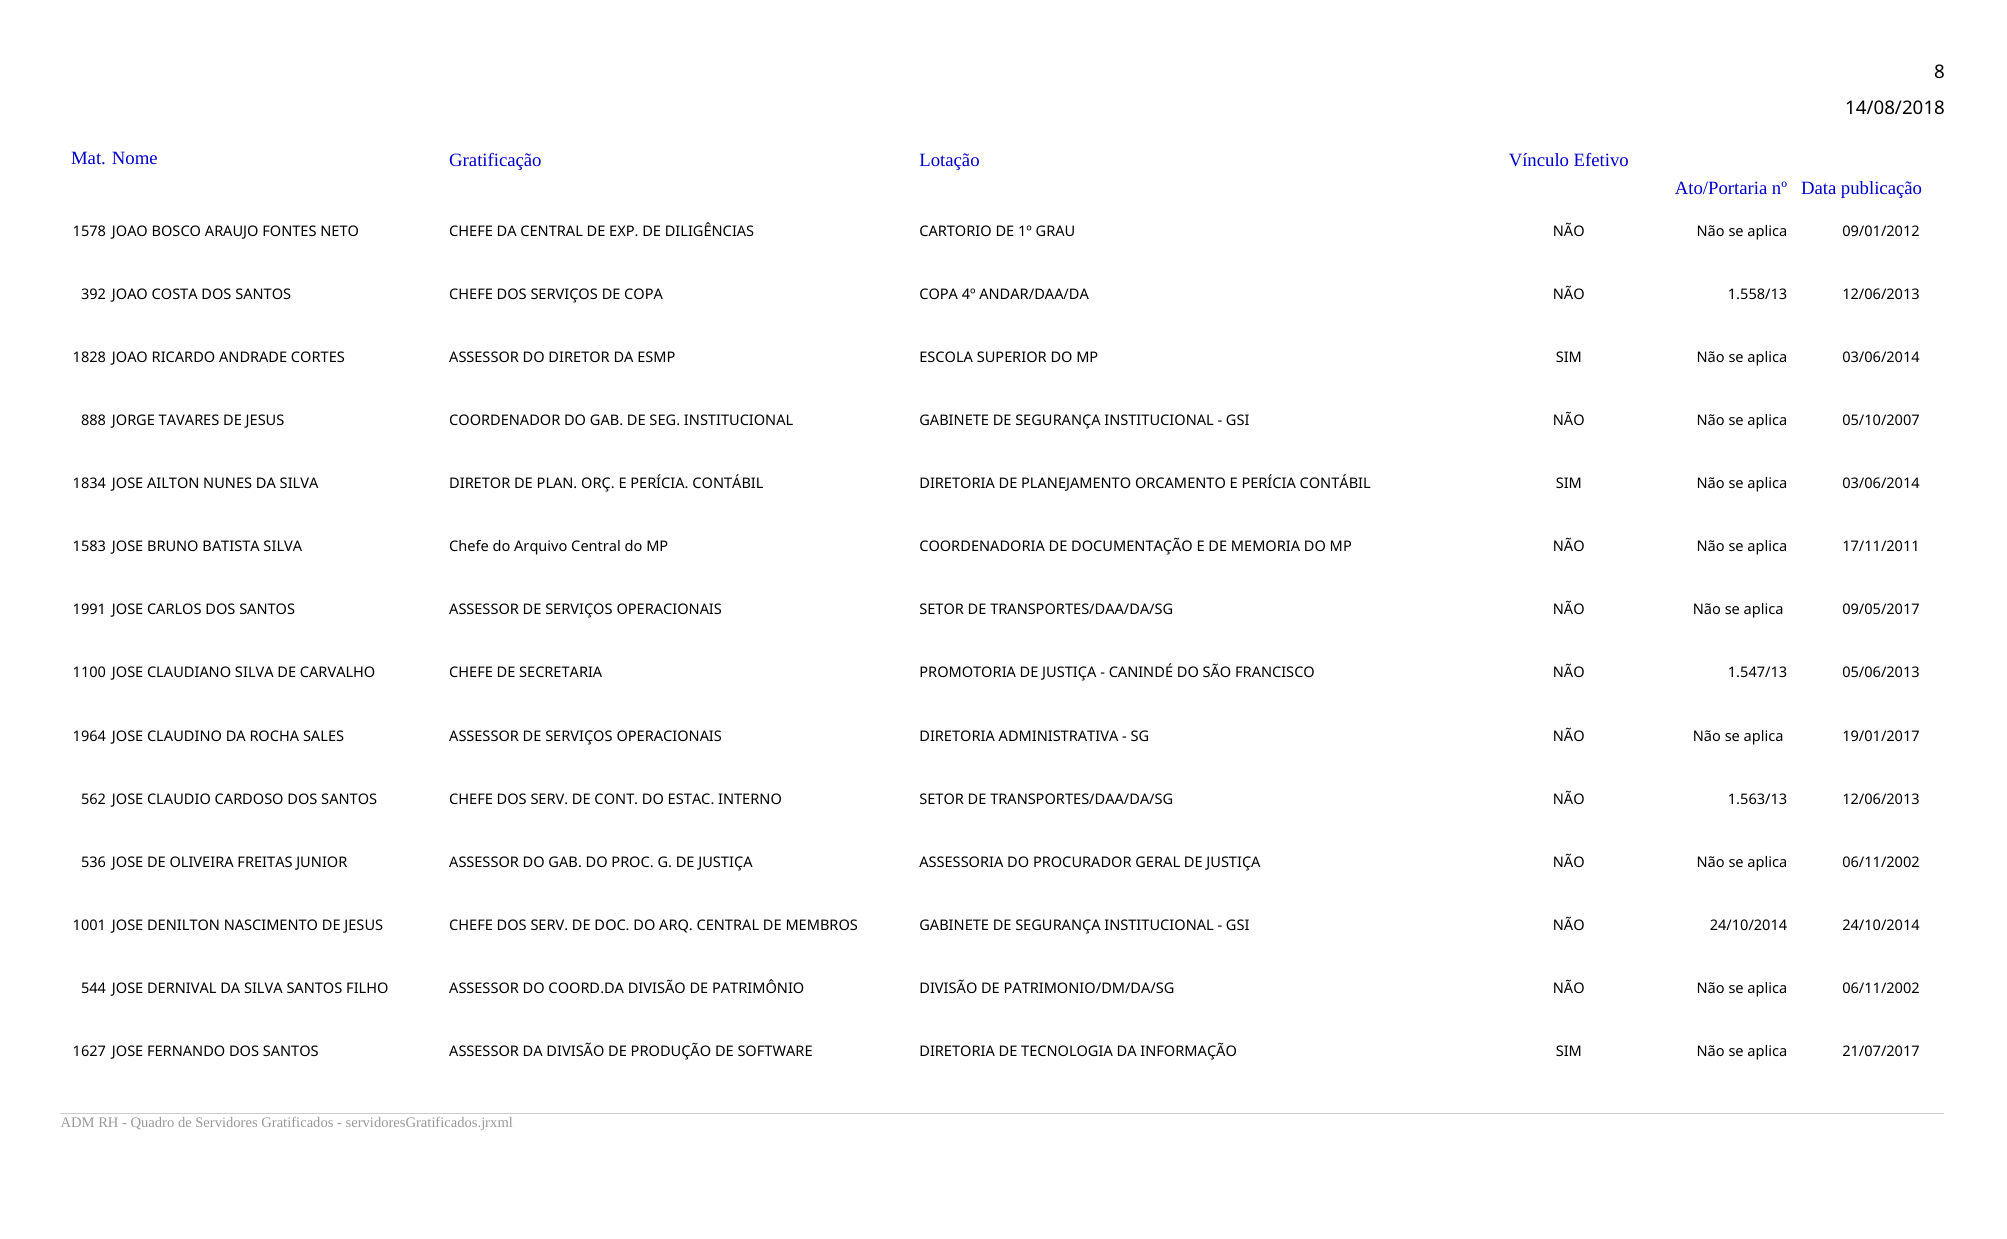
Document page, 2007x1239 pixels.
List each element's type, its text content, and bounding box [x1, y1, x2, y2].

table_cell [0, 662, 9, 691]
table_cell [910, 831, 919, 849]
table_cell [0, 326, 112, 344]
table_header [1650, 147, 1787, 177]
table_cell [1787, 852, 1792, 880]
table_cell GABINETE DE SEGURANÇA INSTITUCIONAL - GSI [919, 410, 1486, 470]
table_cell [1920, 284, 2007, 312]
table_cell [1642, 473, 1649, 501]
table_cell 1.558/13 [1650, 284, 1787, 312]
table_cell [910, 894, 919, 912]
table_cell [910, 704, 919, 722]
table_cell [0, 1113, 60, 1137]
table_cell [440, 284, 449, 312]
table_cell [44, 177, 106, 207]
table_cell DIRETORIA DE TECNOLOGIA DA INFORMAÇÃO [919, 1041, 1486, 1101]
table_cell [440, 565, 449, 578]
table_cell [910, 1083, 919, 1101]
table_cell [910, 662, 919, 691]
table_cell 1.547/13 [1650, 662, 1787, 691]
table_cell [440, 578, 449, 596]
table_cell [1642, 501, 2007, 515]
table_cell [440, 1041, 449, 1069]
table_cell [1787, 915, 1792, 943]
table_cell [1920, 852, 2007, 880]
table_cell [0, 599, 9, 628]
table_cell [0, 220, 9, 249]
table_cell [1486, 389, 2007, 407]
table_cell [1642, 789, 1649, 817]
table_cell [1486, 768, 2007, 786]
table_cell [0, 1083, 112, 1101]
table_cell [1642, 312, 2007, 326]
table_cell [1486, 691, 1495, 704]
table_cell 21/07/2017 [1793, 1041, 1919, 1069]
table_cell CHEFE DA CENTRAL DE EXP. DE DILIGÊNCIAS [449, 220, 910, 281]
table_cell [1920, 220, 2007, 249]
table_cell [0, 149, 44, 177]
table_cell [1920, 347, 2007, 375]
table_cell [910, 789, 919, 817]
table_cell [0, 452, 112, 470]
table_cell [0, 375, 112, 389]
table_header Mat. [44, 147, 106, 177]
table_cell JOSE DE OLIVEIRA FREITAS JUNIOR [112, 852, 440, 912]
table_cell [106, 852, 112, 880]
table_cell JOAO COSTA DOS SANTOS [112, 284, 440, 344]
table_cell NÃO [1495, 599, 1642, 641]
table_cell 1001 [9, 915, 106, 943]
table_cell Vínculo Efetivo [1495, 149, 1642, 178]
table_cell [910, 410, 919, 438]
table_cell ESCOLA SUPERIOR DO MP [919, 347, 1486, 407]
table_cell [910, 852, 919, 880]
table_cell 392 [9, 284, 106, 312]
table_cell [1486, 375, 1495, 389]
table_cell [1486, 915, 1495, 943]
table_cell [0, 473, 9, 501]
table_cell [1486, 249, 1495, 262]
table_cell SETOR DE TRANSPORTES/DAA/DA/SG [919, 789, 1486, 849]
table_cell NÃO [1495, 915, 1642, 957]
table_cell [0, 515, 112, 533]
table_cell [910, 915, 919, 943]
table_cell [106, 915, 112, 943]
table_cell [910, 536, 919, 564]
table_cell [0, 578, 112, 596]
table_cell [440, 389, 449, 407]
table_cell [1642, 375, 2007, 389]
table_cell NÃO [1495, 725, 1642, 767]
table_cell Lotação [919, 149, 1486, 178]
table_cell [0, 628, 112, 641]
table_cell JOSE DENILTON NASCIMENTO DE JESUS [112, 915, 440, 975]
table_cell [910, 220, 919, 249]
table_cell [910, 978, 919, 1006]
table_cell ADM RH - Quadro de Servidores Gratificados - servidoresGratificados.jrxml [60, 1114, 1944, 1137]
table_cell 12/06/2013 [1793, 789, 1919, 817]
table_cell [1642, 220, 1649, 249]
table_cell [440, 1070, 449, 1083]
table_cell [0, 754, 112, 767]
table_cell [910, 284, 919, 312]
table_cell [440, 915, 449, 943]
table_cell [199, 179, 449, 207]
table_cell [112, 177, 199, 207]
table_cell Não se aplica [1650, 599, 1787, 628]
table_cell [440, 957, 449, 975]
table_cell ASSESSOR DA DIVISÃO DE PRODUÇÃO DE SOFTWARE [449, 1041, 910, 1101]
table_cell [910, 641, 919, 659]
table_cell [910, 249, 919, 262]
table_cell CHEFE DOS SERVIÇOS DE COPA [449, 284, 910, 344]
table_cell ASSESSOR DE SERVIÇOS OPERACIONAIS [449, 725, 910, 786]
table_cell [1486, 943, 1495, 957]
table_cell [106, 789, 112, 817]
table_cell [440, 894, 449, 912]
table_cell [910, 957, 919, 975]
table_cell DIRETOR DE PLAN. ORÇ. E PERÍCIA. CONTÁBIL [449, 473, 910, 533]
table_cell [1922, 179, 2007, 207]
table_cell [1787, 725, 1792, 754]
table_cell 1991 [9, 599, 106, 628]
table_cell [1920, 725, 2007, 754]
table_cell [440, 817, 449, 831]
table_cell NÃO [1495, 220, 1642, 262]
table_cell [1787, 473, 1792, 501]
table_cell Não se aplica [1650, 978, 1787, 1006]
table_cell [0, 565, 112, 578]
table_cell [0, 263, 112, 281]
table_header [1787, 147, 1922, 177]
table_cell [1486, 312, 1495, 326]
table_cell [199, 149, 449, 177]
table_cell [1642, 249, 2007, 262]
table_cell Não se aplica [1650, 220, 1787, 249]
table_cell [440, 768, 449, 786]
table_cell 888 [9, 410, 106, 438]
table_cell Não se aplica [1650, 347, 1787, 375]
table_cell JOSE BRUNO BATISTA SILVA [112, 536, 440, 596]
table_cell [1486, 473, 1495, 501]
table_cell [1787, 284, 1792, 312]
table_cell [1486, 536, 1495, 564]
table_cell [0, 347, 9, 375]
table_cell 24/10/2014 [1793, 915, 1919, 943]
table_cell [440, 515, 449, 533]
table_cell [1945, 1113, 2007, 1137]
table_cell [0, 179, 44, 207]
table_cell [1642, 347, 1649, 375]
table_cell 19/01/2017 [1793, 725, 1919, 754]
table_cell 8 [1790, 59, 1944, 85]
table_cell [910, 1020, 919, 1038]
table_cell ASSESSORIA DO PROCURADOR GERAL DE JUSTIÇA [919, 852, 1486, 912]
table_cell JOSE CLAUDIANO SILVA DE CARVALHO [112, 662, 440, 722]
table_cell [0, 501, 112, 515]
table_cell [910, 943, 919, 957]
table_cell [1642, 1070, 2007, 1083]
table_cell [106, 149, 112, 177]
table_cell 03/06/2014 [1793, 347, 1919, 375]
table_cell [440, 704, 449, 722]
table_cell [0, 880, 112, 894]
table_cell [1787, 789, 1792, 817]
table_cell [910, 515, 919, 533]
table_cell [440, 599, 449, 628]
table_cell Não se aplica [1650, 473, 1787, 501]
table_cell [106, 179, 112, 207]
table_cell [440, 1083, 449, 1101]
table_cell [1920, 473, 2007, 501]
table_cell [0, 85, 2007, 91]
table_cell [1486, 880, 1495, 894]
table_cell [1920, 789, 2007, 817]
table_cell ASSESSOR DE SERVIÇOS OPERACIONAIS [449, 599, 910, 659]
table_cell SIM [1495, 1041, 1642, 1083]
table_cell ASSESSOR DO COORD.DA DIVISÃO DE PATRIMÔNIO [449, 978, 910, 1038]
table_cell 1583 [9, 536, 106, 564]
table_cell [0, 894, 112, 912]
table_cell 05/10/2007 [1793, 410, 1919, 438]
table_cell 14/08/2018 [1790, 95, 1944, 123]
table_cell [910, 1070, 919, 1083]
table_cell JOAO RICARDO ANDRADE CORTES [112, 347, 440, 407]
table_cell COPA 4º ANDAR/DAA/DA [919, 284, 1486, 344]
table_cell [1642, 725, 1649, 754]
table_cell 03/06/2014 [1793, 473, 1919, 501]
table_cell [440, 410, 449, 438]
table_cell [1486, 347, 1495, 375]
table_cell Data publicação [1787, 177, 1922, 207]
table_cell DIRETORIA ADMINISTRATIVA - SG [919, 725, 1486, 786]
table_cell NÃO [1495, 852, 1642, 894]
table_cell [1642, 880, 2007, 894]
table_cell [1486, 1006, 1495, 1020]
table_cell [1642, 1006, 2007, 1020]
table_cell [0, 725, 9, 754]
table_cell [1486, 410, 1495, 438]
table_cell COORDENADORIA DE DOCUMENTAÇÃO E DE MEMORIA DO MP [919, 536, 1486, 596]
table_cell [106, 662, 112, 691]
table_cell [440, 536, 449, 564]
table_cell [106, 220, 112, 249]
table_cell [1486, 704, 2007, 722]
table_cell [440, 725, 449, 754]
table_cell 1834 [9, 473, 106, 501]
table_cell 06/11/2002 [1793, 852, 1919, 880]
table_cell [0, 389, 112, 407]
table_cell NÃO [1495, 789, 1642, 831]
table_cell [1486, 641, 2007, 659]
table_cell [440, 691, 449, 704]
table_cell [1486, 725, 1495, 754]
table_cell [910, 725, 919, 754]
table_cell [440, 1020, 449, 1038]
table_cell [106, 599, 112, 628]
table_cell [1642, 1041, 1649, 1069]
table_cell [1486, 789, 1495, 817]
table_cell JOSE DERNIVAL DA SILVA SANTOS FILHO [112, 978, 440, 1038]
table_cell [910, 754, 919, 767]
table_cell [0, 284, 9, 312]
table_cell [1486, 662, 1495, 691]
table_cell [1486, 852, 1495, 880]
table_cell NÃO [1495, 978, 1642, 1020]
table_header [0, 0, 2007, 57]
table_cell Não se aplica [1650, 410, 1787, 438]
table_cell Não se aplica [1650, 1041, 1787, 1069]
table_cell [0, 95, 1790, 123]
table_cell [440, 641, 449, 659]
table_cell [910, 375, 919, 389]
table_cell [910, 817, 919, 831]
table_cell [1787, 662, 1792, 691]
table_cell [910, 768, 919, 786]
table_cell [1486, 894, 2007, 912]
table_cell SETOR DE TRANSPORTES/DAA/DA/SG [919, 599, 1486, 659]
table_cell NÃO [1495, 410, 1642, 452]
table_cell [0, 536, 9, 564]
table_cell [1486, 628, 1495, 641]
table_cell [106, 536, 112, 564]
table_cell [1642, 179, 1649, 207]
table_cell [919, 178, 1486, 207]
table_cell JOSE FERNANDO DOS SANTOS [112, 1041, 440, 1101]
table_cell CHEFE DE SECRETARIA [449, 662, 910, 722]
table_cell [1486, 978, 1495, 1006]
table_cell [106, 1041, 112, 1069]
table_cell [0, 1041, 9, 1069]
table_cell [440, 220, 449, 249]
table_cell CHEFE DOS SERV. DE CONT. DO ESTAC. INTERNO [449, 789, 910, 849]
table_cell Gratificação [449, 149, 910, 178]
table_cell [1642, 565, 2007, 578]
table_cell 17/11/2011 [1793, 536, 1919, 564]
table_cell [1486, 263, 2007, 281]
table_cell [440, 831, 449, 849]
table_cell [1945, 59, 2007, 85]
table_cell [910, 438, 919, 452]
table_cell [1787, 1041, 1792, 1069]
table_cell [1920, 410, 2007, 438]
table_cell [1642, 852, 1649, 880]
table_cell [440, 662, 449, 691]
table_cell [1642, 754, 2007, 767]
table_cell [0, 249, 112, 262]
table_cell 24/10/2014 [1650, 915, 1787, 943]
table_cell [0, 957, 112, 975]
table_cell [0, 59, 1790, 85]
table_cell Não se aplica [1650, 852, 1787, 880]
table_cell [1486, 957, 2007, 975]
table_cell [440, 754, 449, 767]
table_cell [106, 473, 112, 501]
table_cell 09/01/2012 [1793, 220, 1919, 249]
table_cell [1642, 599, 1649, 628]
table_cell [440, 312, 449, 326]
table_cell [1642, 915, 1649, 943]
table_cell [0, 691, 112, 704]
table_cell CHEFE DOS SERV. DE DOC. DO ARQ. CENTRAL DE MEMBROS [449, 915, 910, 975]
table_cell [0, 123, 2007, 146]
table_cell [0, 915, 9, 943]
table_cell [910, 565, 919, 578]
table_cell 06/11/2002 [1793, 978, 1919, 1006]
table_cell [910, 149, 919, 177]
table_cell [440, 375, 449, 389]
table_cell [910, 347, 919, 375]
table_cell [440, 789, 449, 817]
table_cell [440, 473, 449, 501]
table_cell [1642, 691, 2007, 704]
table_cell [1787, 536, 1792, 564]
table_cell [0, 1006, 112, 1020]
table_cell [1486, 179, 1495, 207]
table_cell [1642, 438, 2007, 452]
table_cell [1486, 754, 1495, 767]
table_cell [106, 725, 112, 754]
table_cell [1486, 149, 1495, 177]
table_cell JOAO BOSCO ARAUJO FONTES NETO [112, 220, 440, 281]
table_cell [1486, 1041, 1495, 1069]
table_cell 562 [9, 789, 106, 817]
table_cell PROMOTORIA DE JUSTIÇA - CANINDÉ DO SÃO FRANCISCO [919, 662, 1486, 722]
table_cell [0, 312, 112, 326]
table_cell [0, 641, 112, 659]
table_cell [0, 1070, 112, 1083]
table_cell [1486, 1070, 1495, 1083]
table_cell [0, 789, 9, 817]
table_cell SIM [1495, 473, 1642, 515]
table_cell [440, 347, 449, 375]
table_cell [1486, 220, 1495, 249]
table_cell [1642, 410, 1649, 438]
table_cell [106, 284, 112, 312]
table_cell [1922, 149, 2007, 177]
table_header Nome [112, 147, 199, 177]
table_cell [1495, 178, 1642, 207]
table_cell [1920, 599, 2007, 628]
table_cell [1486, 565, 1495, 578]
table_cell GABINETE DE SEGURANÇA INSTITUCIONAL - GSI [919, 915, 1486, 975]
table_cell [910, 263, 919, 281]
table_cell 05/06/2013 [1793, 662, 1919, 691]
table_cell [1486, 284, 1495, 312]
table_cell [910, 578, 919, 596]
table_cell JOSE AILTON NUNES DA SILVA [112, 473, 440, 533]
table_cell 09/05/2017 [1793, 599, 1919, 628]
table_cell [440, 263, 449, 281]
table_cell [440, 452, 449, 470]
table_cell [1486, 578, 2007, 596]
table_cell [0, 410, 9, 438]
table_cell COORDENADOR DO GAB. DE SEG. INSTITUCIONAL [449, 410, 910, 470]
table_cell Ato/Portaria nº [1650, 177, 1787, 207]
table_cell [1920, 536, 2007, 564]
table_cell [910, 880, 919, 894]
table_cell [0, 852, 9, 880]
table_cell [1642, 978, 1649, 1006]
table_cell [440, 943, 449, 957]
table_cell [440, 628, 449, 641]
table_cell [1486, 1020, 2007, 1038]
table_cell [910, 599, 919, 628]
table_cell [0, 768, 112, 786]
table_cell [0, 831, 112, 849]
table_cell 1100 [9, 662, 106, 691]
table_cell [910, 1006, 919, 1020]
table_cell JOSE CARLOS DOS SANTOS [112, 599, 440, 659]
table_cell [1486, 599, 1495, 628]
table_cell [910, 691, 919, 704]
table_cell [1642, 536, 1649, 564]
table_cell [440, 978, 449, 1006]
table_cell [910, 1041, 919, 1069]
table_cell NÃO [1495, 662, 1642, 704]
table_cell [440, 249, 449, 262]
table_cell 1964 [9, 725, 106, 754]
table_cell NÃO [1495, 536, 1642, 578]
table_cell Chefe do Arquivo Central do MP [449, 536, 910, 596]
table_cell 1.563/13 [1650, 789, 1787, 817]
table_cell [1486, 452, 2007, 470]
table_cell [106, 347, 112, 375]
table_cell [449, 178, 910, 207]
table_cell ASSESSOR DO DIRETOR DA ESMP [449, 347, 910, 407]
table_cell [106, 410, 112, 438]
table_cell [0, 438, 112, 452]
table_cell 536 [9, 852, 106, 880]
table_cell [1486, 1083, 2007, 1101]
table_cell [1920, 1041, 2007, 1069]
table_cell JOSE CLAUDIO CARDOSO DOS SANTOS [112, 789, 440, 849]
table_cell 1828 [9, 347, 106, 375]
table_cell Não se aplica [1650, 725, 1787, 754]
table_cell Não se aplica [1650, 536, 1787, 564]
table_cell JOSE CLAUDINO DA ROCHA SALES [112, 725, 440, 786]
table_cell [1486, 831, 2007, 849]
table_cell [1920, 662, 2007, 691]
table_cell [440, 852, 449, 880]
table_cell [1787, 599, 1792, 628]
table_cell [1486, 817, 1495, 831]
table_cell [440, 880, 449, 894]
table_cell [440, 501, 449, 515]
table_cell DIVISÃO DE PATRIMONIO/DM/DA/SG [919, 978, 1486, 1038]
table_cell CARTORIO DE 1º GRAU [919, 220, 1486, 281]
table_cell [1642, 817, 2007, 831]
table_cell JORGE TAVARES DE JESUS [112, 410, 440, 470]
table_cell [1486, 438, 1495, 452]
table_cell 12/06/2013 [1793, 284, 1919, 312]
table_cell [0, 704, 112, 722]
table_cell NÃO [1495, 284, 1642, 326]
table_cell [1787, 220, 1792, 249]
table_cell [440, 326, 449, 344]
table_cell 544 [9, 978, 106, 1006]
table_cell [0, 943, 112, 957]
table_cell 1627 [9, 1041, 106, 1069]
table_cell [1920, 915, 2007, 943]
table_cell 1578 [9, 220, 106, 249]
table_cell [910, 628, 919, 641]
table_cell [1920, 978, 2007, 1006]
table_cell DIRETORIA DE PLANEJAMENTO ORCAMENTO E PERÍCIA CONTÁBIL [919, 473, 1486, 533]
table_cell [1642, 662, 1649, 691]
table_cell [1486, 501, 1495, 515]
table_cell [0, 978, 9, 1006]
table_cell [910, 179, 919, 207]
table_cell [1787, 978, 1792, 1006]
table_cell [1642, 628, 2007, 641]
table_cell [910, 501, 919, 515]
table_cell [910, 326, 919, 344]
table_cell [440, 1006, 449, 1020]
table_cell [1642, 943, 2007, 957]
table_cell [910, 389, 919, 407]
table_cell [910, 452, 919, 470]
table_cell [1787, 347, 1792, 375]
table_cell [1486, 515, 2007, 533]
table_cell [0, 817, 112, 831]
table_cell [1486, 326, 2007, 344]
table_cell [0, 1101, 2007, 1113]
table_cell [1787, 410, 1792, 438]
table_cell [1945, 95, 2007, 123]
table_cell ASSESSOR DO GAB. DO PROC. G. DE JUSTIÇA [449, 852, 910, 912]
table_cell [440, 438, 449, 452]
table_cell [0, 209, 2007, 217]
table_cell [910, 312, 919, 326]
table_cell [1642, 149, 1649, 177]
table_cell [0, 1020, 112, 1038]
table_cell [1642, 284, 1649, 312]
table_cell [910, 473, 919, 501]
table_cell SIM [1495, 347, 1642, 389]
table_cell [106, 978, 112, 1006]
